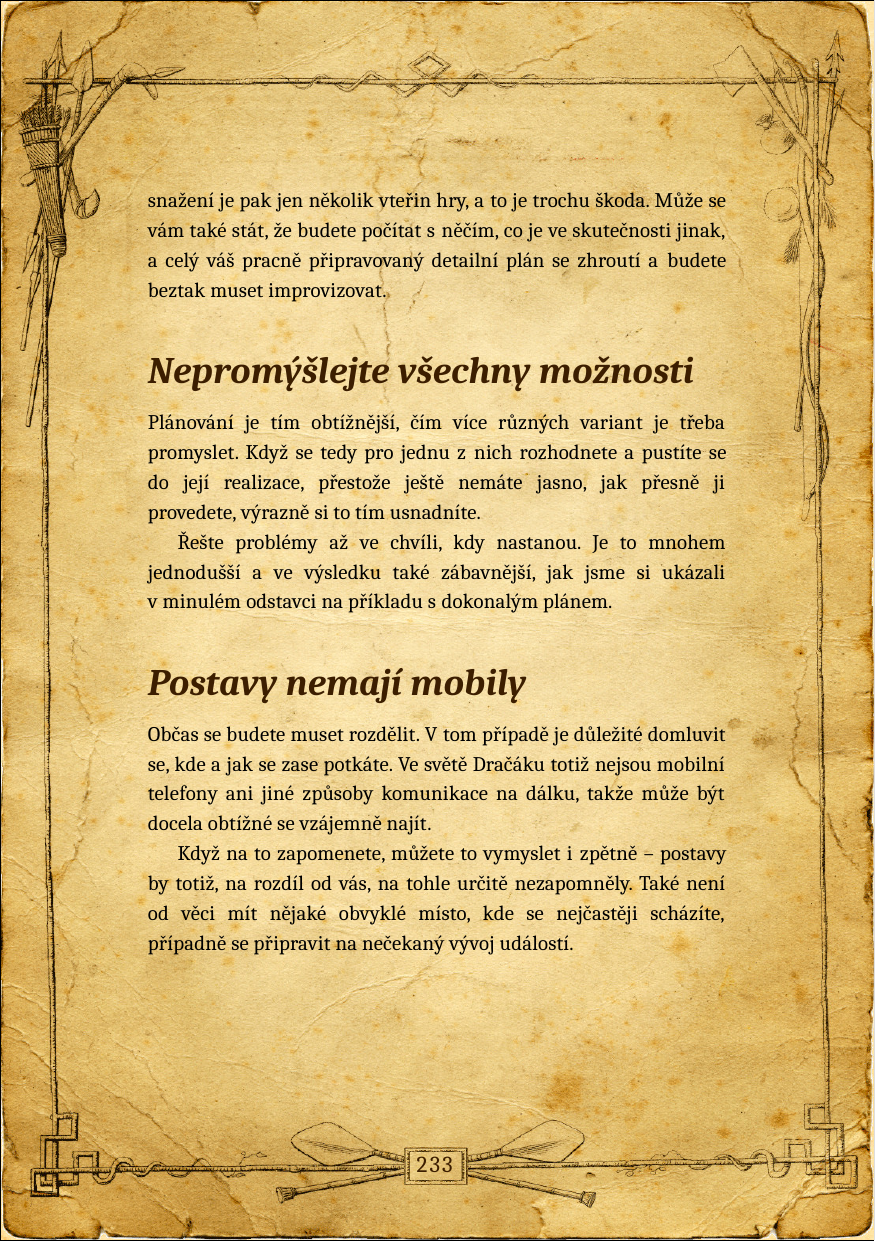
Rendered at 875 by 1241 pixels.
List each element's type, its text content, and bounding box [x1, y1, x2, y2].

subtitle Nepromýšlejte všechny možnosti [148, 350, 726, 393]
text Plánování je tím obtížnější, čím více různých variant je třeba promyslet. Když se tedy pro jednu z⁠ nich rozhodnete a⁠ pustíte se do její realizace, přestože ještě nemáte jasno, jak přesně ji provedete, výrazně si to tím usnadníte. Řešte problémy až ve chvíli, kdy nastanou. Je to mnohem jednodušší a⁠ ve výsledku také zábavnější, jak jsme si ukázali v⁠ minulém odstavci na příkladu s⁠ dokonalým plánem. [148, 411, 726, 614]
picture [1, 1, 874, 1240]
subtitle Postavy nemají mobily [148, 661, 726, 704]
text snažení je pak jen několik vteřin hry, a⁠ to je trochu škoda. Může se vám také stát, že budete počítat s⁠ něčím, co je ve skutečnosti jinak, a⁠ celý váš pracně připravovaný detailní plán se zhroutí a⁠ budete beztak muset improvizovat. [148, 189, 726, 303]
text Občas se budete muset rozdělit. V⁠ tom případě je důležité domluvit se, kde a⁠ jak se zase potkáte. Ve světě Dračáku totiž nejsou mobilní telefony ani jiné způsoby komunikace na dálku, takže může být docela obtížné se vzájemně najít. Když na to zapomenete, můžete to vymyslet i⁠ zpětně – postavy by totiž, na rozdíl od vás, na tohle určitě nezapomněly. Také není od věci mít nějaké obvyklé místo, kde se nejčastěji scházíte, případně se připravit na nečekaný vývoj událostí. [148, 722, 726, 956]
